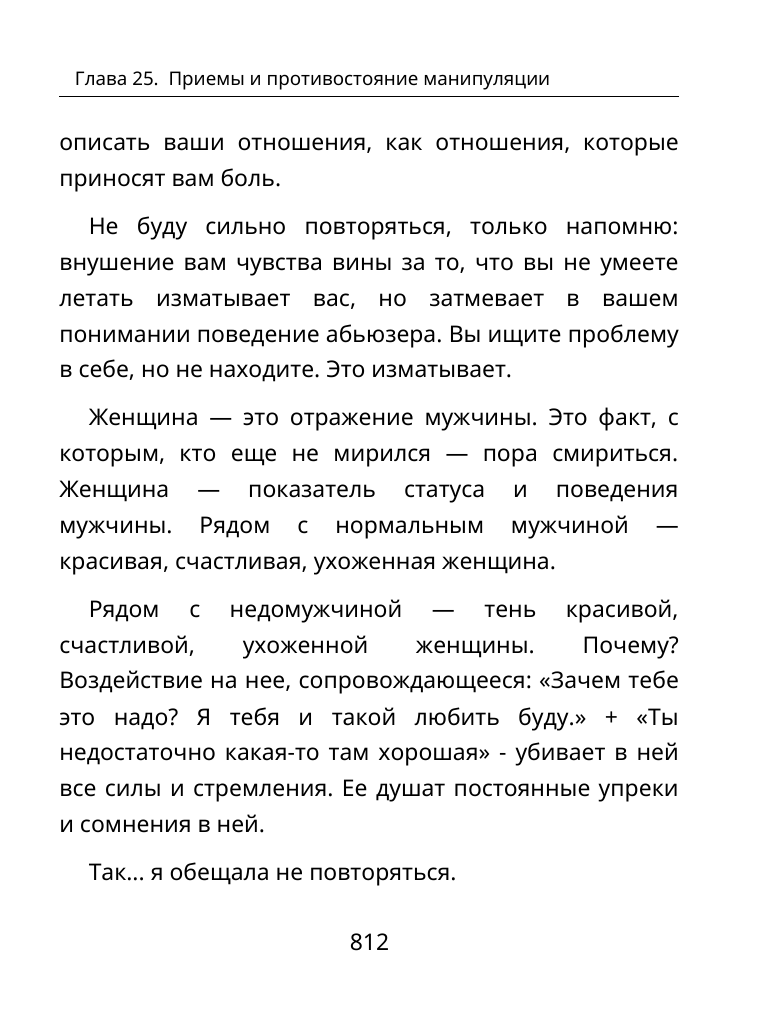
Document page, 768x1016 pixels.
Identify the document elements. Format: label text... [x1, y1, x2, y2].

text Женщина — это отражение мужчины. Это факт, с которым, кто еще не мирился — пора смириться. Женщина — показатель статуса и поведения мужчины. Рядом с нормальным мужчиной — красивая, счастливая, ухоженная женщина. [59, 401, 679, 576]
text Рядом с недомужчиной — тень красивой, счастливой, ухоженной женщины. Почему? Воздействие на нее, сопровождающееся: «Зачем тебе это надо? Я тебя и такой любить буду.» + «Ты недостаточно какая-то там хорошая» - убивает в ней все силы и стремления. Ее душат постоянные упреки и сомнения в ней. [59, 593, 679, 839]
text Не буду сильно повторяться, только напомню: внушение вам чувства вины за то, что вы не умеете летать изматывает вас, но затмевает в вашем понимании поведение абьюзера. Вы ищите проблему в себе, но не находите. Это изматывает. [59, 210, 679, 385]
text описать ваши отношения, как отношения, которые приносят вам боль. [59, 126, 679, 193]
text Так... я обещала не повторяться. [59, 856, 679, 887]
